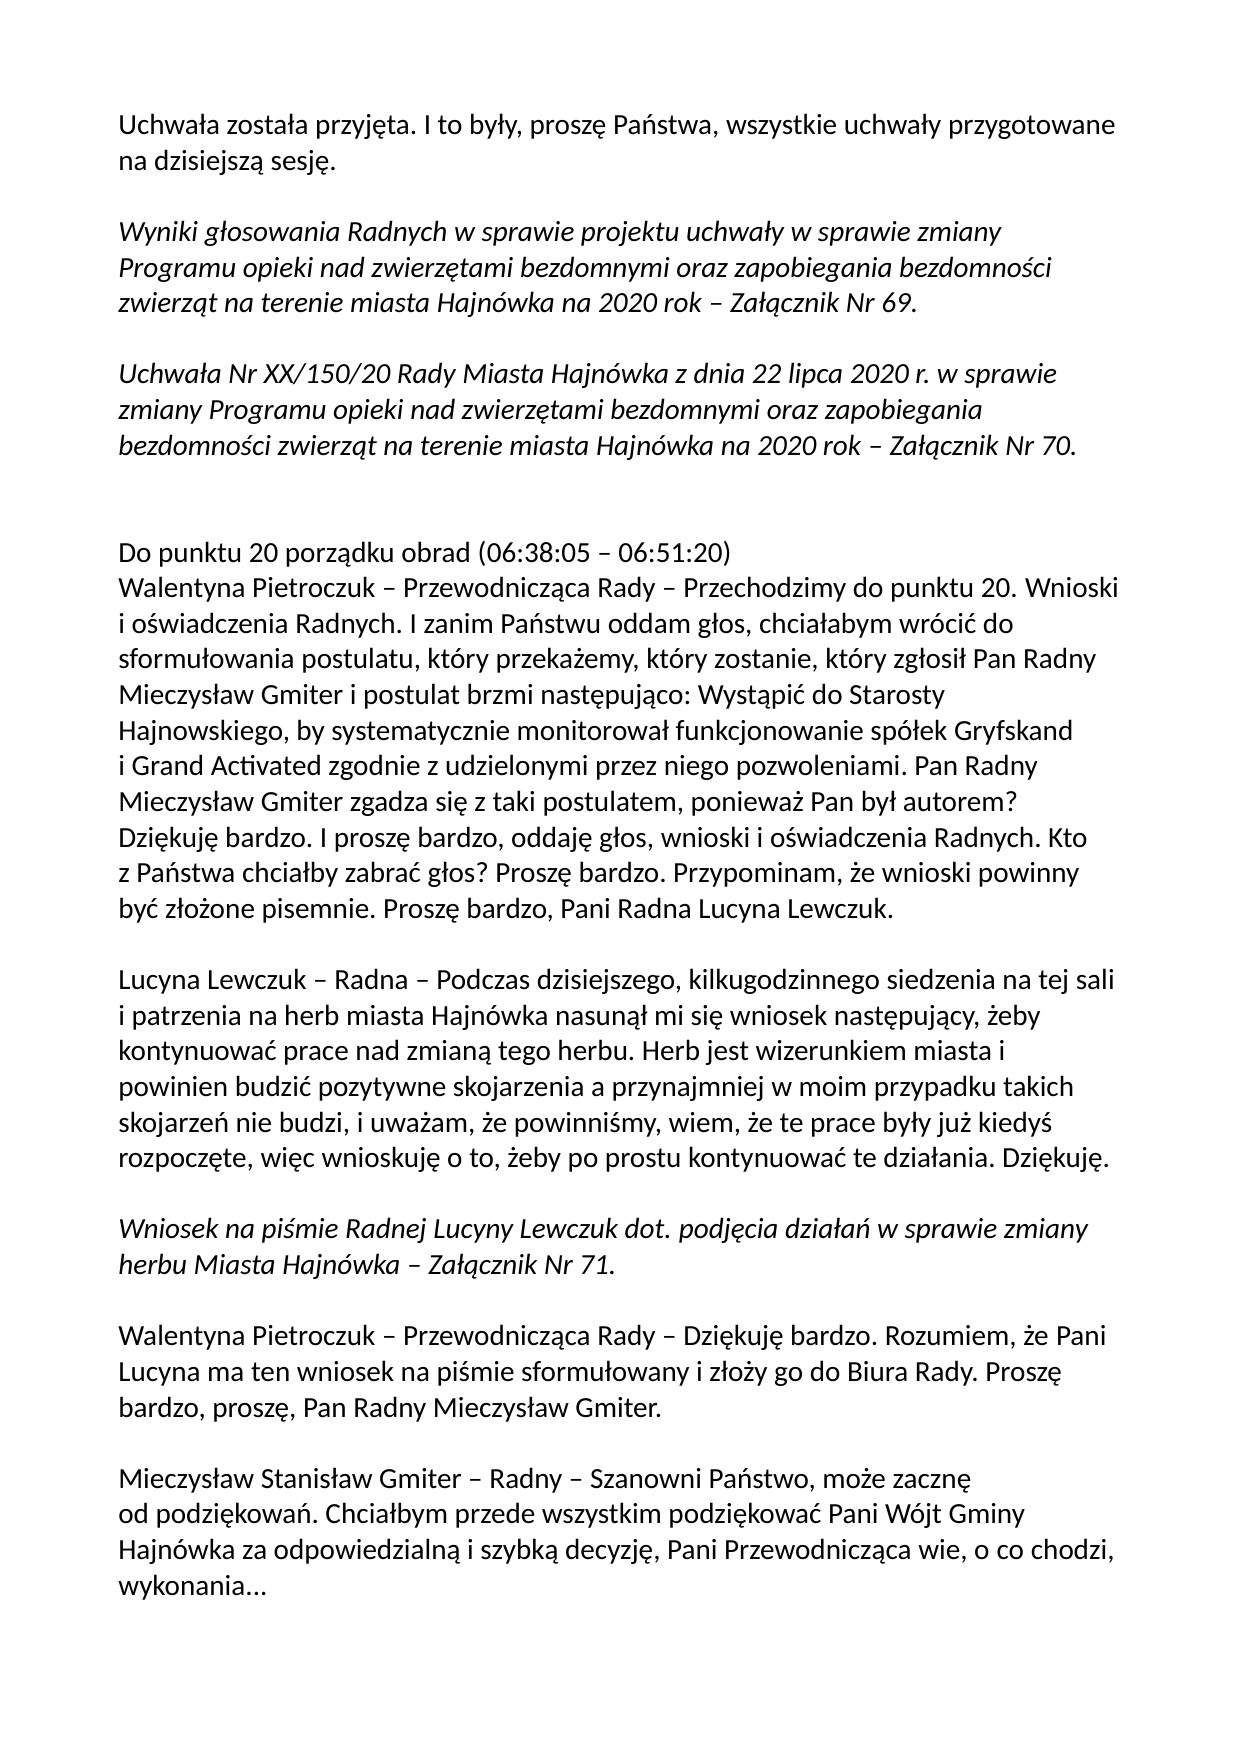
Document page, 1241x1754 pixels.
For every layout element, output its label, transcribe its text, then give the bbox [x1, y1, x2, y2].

text Wyniki głosowania Radnych w sprawie projektu uchwały w sprawie zmiany Programu opieki nad zwierzętami bezdomnymi oraz zapobiegania bezdomności zwierząt na terenie miasta Hajnówka na 2020 rok – Załącznik Nr 69. [118, 213, 1122, 320]
text Do punktu 20 porządku obrad (06:38:05 – 06:51:20) [118, 534, 1122, 569]
text Lucyna Lewczuk – Radna – Podczas dzisiejszego, kilkugodzinnego siedzenia na tej sali i patrzenia na herb miasta Hajnówka nasunął mi się wniosek następujący, żeby kontynuować prace nad zmianą tego herbu. Herb jest wizerunkiem miasta i powinien budzić pozytywne skojarzenia a przynajmniej w moim przypadku takich skojarzeń nie budzi, i uważam, że powinniśmy, wiem, że te prace były już kiedyś rozpoczęte, więc wnioskuję o to, żeby po prostu kontynuować te działania. Dziękuję. [118, 961, 1122, 1175]
text Uchwała Nr XX/150/20 Rady Miasta Hajnówka z dnia 22 lipca 2020 r. w sprawie zmiany Programu opieki nad zwierzętami bezdomnymi oraz zapobiegania bezdomności zwierząt na terenie miasta Hajnówka na 2020 rok – Załącznik Nr 70. [118, 356, 1122, 462]
text Wniosek na piśmie Radnej Lucyny Lewczuk dot. podjęcia działań w sprawie zmiany herbu Miasta Hajnówka – Załącznik Nr 71. [118, 1211, 1122, 1282]
text Uchwała została przyjęta. I to były, proszę Państwa, wszystkie uchwały przygotowane na dzisiejszą sesję. [118, 106, 1122, 177]
text Walentyna Pietroczuk – Przewodnicząca Rady – Przechodzimy do punktu 20. Wnioski i oświadczenia Radnych. I zanim Państwu oddam głos, chciałabym wrócić do sformułowania postulatu, który przekażemy, który zostanie, który zgłosił Pan Radny Mieczysław Gmiter i postulat brzmi następująco: Wystąpić do Starosty Hajnowskiego, by systematycznie monitorował funkcjonowanie spółek Gryfskand i Grand Activated zgodnie z udzielonymi przez niego pozwoleniami. Pan Radny Mieczysław Gmiter zgadza się z taki postulatem, ponieważ Pan był autorem? Dziękuję bardzo. I proszę bardzo, oddaję głos, wnioski i oświadczenia Radnych. Kto z Państwa chciałby zabrać głos? Proszę bardzo. Przypominam, że wnioski powinny być złożone pisemnie. Proszę bardzo, Pani Radna Lucyna Lewczuk. [118, 569, 1122, 926]
text Mieczysław Stanisław Gmiter – Radny – Szanowni Państwo, może zacznę od podziękowań. Chciałbym przede wszystkim podziękować Pani Wójt Gminy Hajnówka za odpowiedzialną i szybką decyzję, Pani Przewodnicząca wie, o co chodzi, wykonania... [118, 1460, 1122, 1602]
text Walentyna Pietroczuk – Przewodnicząca Rady – Dziękuję bardzo. Rozumiem, że Pani Lucyna ma ten wniosek na piśmie sformułowany i złoży go do Biura Rady. Proszę bardzo, proszę, Pan Radny Mieczysław Gmiter. [118, 1317, 1122, 1424]
